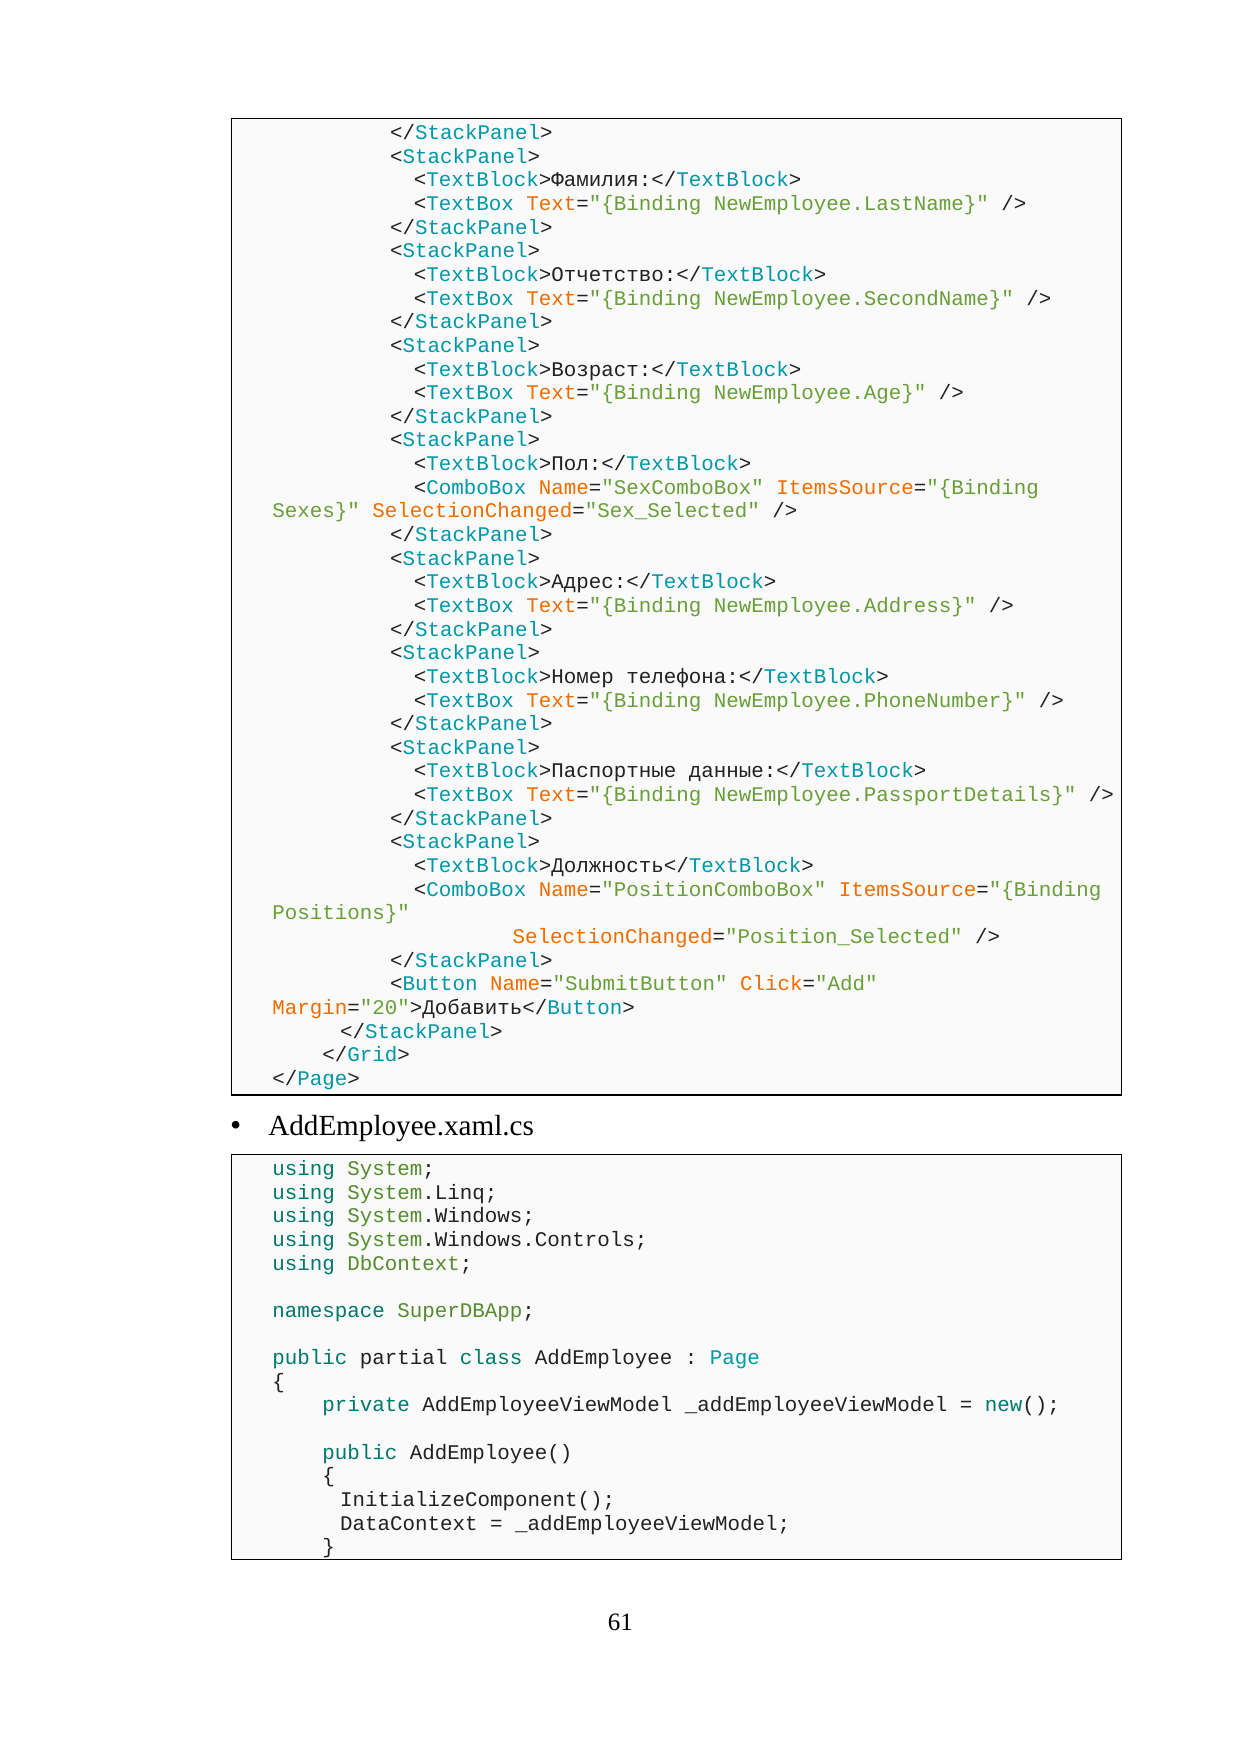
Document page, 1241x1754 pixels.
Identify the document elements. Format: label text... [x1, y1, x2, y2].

list <TextBlock>Отчетство:</TextBlock> [232, 260, 1121, 284]
list <StackPanel> [232, 426, 1121, 449]
list <TextBox Text="{Binding NewEmployee.SecondName}" /> [232, 284, 1121, 307]
list </Page> [232, 1064, 1121, 1094]
list using System.Linq; [232, 1178, 1121, 1201]
list </StackPanel> [232, 402, 1121, 426]
list DataContext = _addEmployeeViewModel; [232, 1509, 1121, 1532]
list <StackPanel> [232, 142, 1121, 165]
list <TextBlock>Номер телефона:</TextBlock> [232, 662, 1121, 686]
list </StackPanel> [232, 520, 1121, 544]
list <TextBox Text="{Binding NewEmployee.PhoneNumber}" /> [232, 686, 1121, 709]
list SelectionChanged="Position_Selected" /> [232, 922, 1121, 946]
list <TextBox Text="{Binding NewEmployee.PassportDetails}" /> [232, 780, 1121, 804]
list </StackPanel> [232, 709, 1121, 733]
list </StackPanel> [232, 615, 1121, 638]
list <ComboBox Name="SexComboBox" ItemsSource="{Binding Sexes}" SelectionChanged="Sex_Selected" /> [232, 473, 1121, 520]
list <StackPanel> [232, 638, 1121, 662]
list <StackPanel> [232, 236, 1121, 260]
list using System; [232, 1155, 1121, 1178]
list <StackPanel> [232, 733, 1121, 757]
list <StackPanel> [232, 544, 1121, 567]
list using DbContext; [232, 1249, 1121, 1272]
list </Grid> [232, 1040, 1121, 1064]
list <TextBox Text="{Binding NewEmployee.LastName}" /> [232, 189, 1121, 213]
list } [232, 1532, 1121, 1559]
list private AddEmployeeViewModel _addEmployeeViewModel = new(); [232, 1391, 1121, 1414]
list </StackPanel> [232, 307, 1121, 331]
list { [232, 1461, 1121, 1485]
list InitializeComponent(); [232, 1485, 1121, 1509]
list using System.Windows.Controls; [232, 1225, 1121, 1249]
list </StackPanel> [232, 119, 1121, 142]
list <TextBlock>Пол:</TextBlock> [232, 449, 1121, 473]
list using System.Windows; [232, 1201, 1121, 1225]
list namespace SuperDBApp; [232, 1296, 1121, 1319]
list <TextBlock>Должность</TextBlock> [232, 851, 1121, 875]
list <TextBlock>Адрес:</TextBlock> [232, 567, 1121, 591]
list </StackPanel> [232, 213, 1121, 236]
list <TextBox Text="{Binding NewEmployee.Address}" /> [232, 591, 1121, 615]
list <ComboBox Name="PositionComboBox" ItemsSource="{Binding Positions}" [232, 875, 1121, 922]
list <TextBlock>Паспортные данные:</TextBlock> [232, 757, 1121, 780]
list AddEmployee.xaml.cs [231, 1108, 1122, 1142]
list <StackPanel> [232, 331, 1121, 354]
list <StackPanel> [232, 827, 1121, 851]
list public AddEmployee() [232, 1438, 1121, 1461]
list public partial class AddEmployee : Page [232, 1343, 1121, 1367]
list </StackPanel> [232, 946, 1121, 969]
list <Button Name="SubmitButton" Click="Add" Margin="20">Добавить</Button> [232, 969, 1121, 1017]
list <TextBox Text="{Binding NewEmployee.Age}" /> [232, 378, 1121, 402]
list <TextBlock>Возраст:</TextBlock> [232, 354, 1121, 378]
list <TextBlock>Фамилия:</TextBlock> [232, 165, 1121, 189]
list { [232, 1367, 1121, 1391]
list </StackPanel> [232, 804, 1121, 827]
list </StackPanel> [232, 1017, 1121, 1040]
